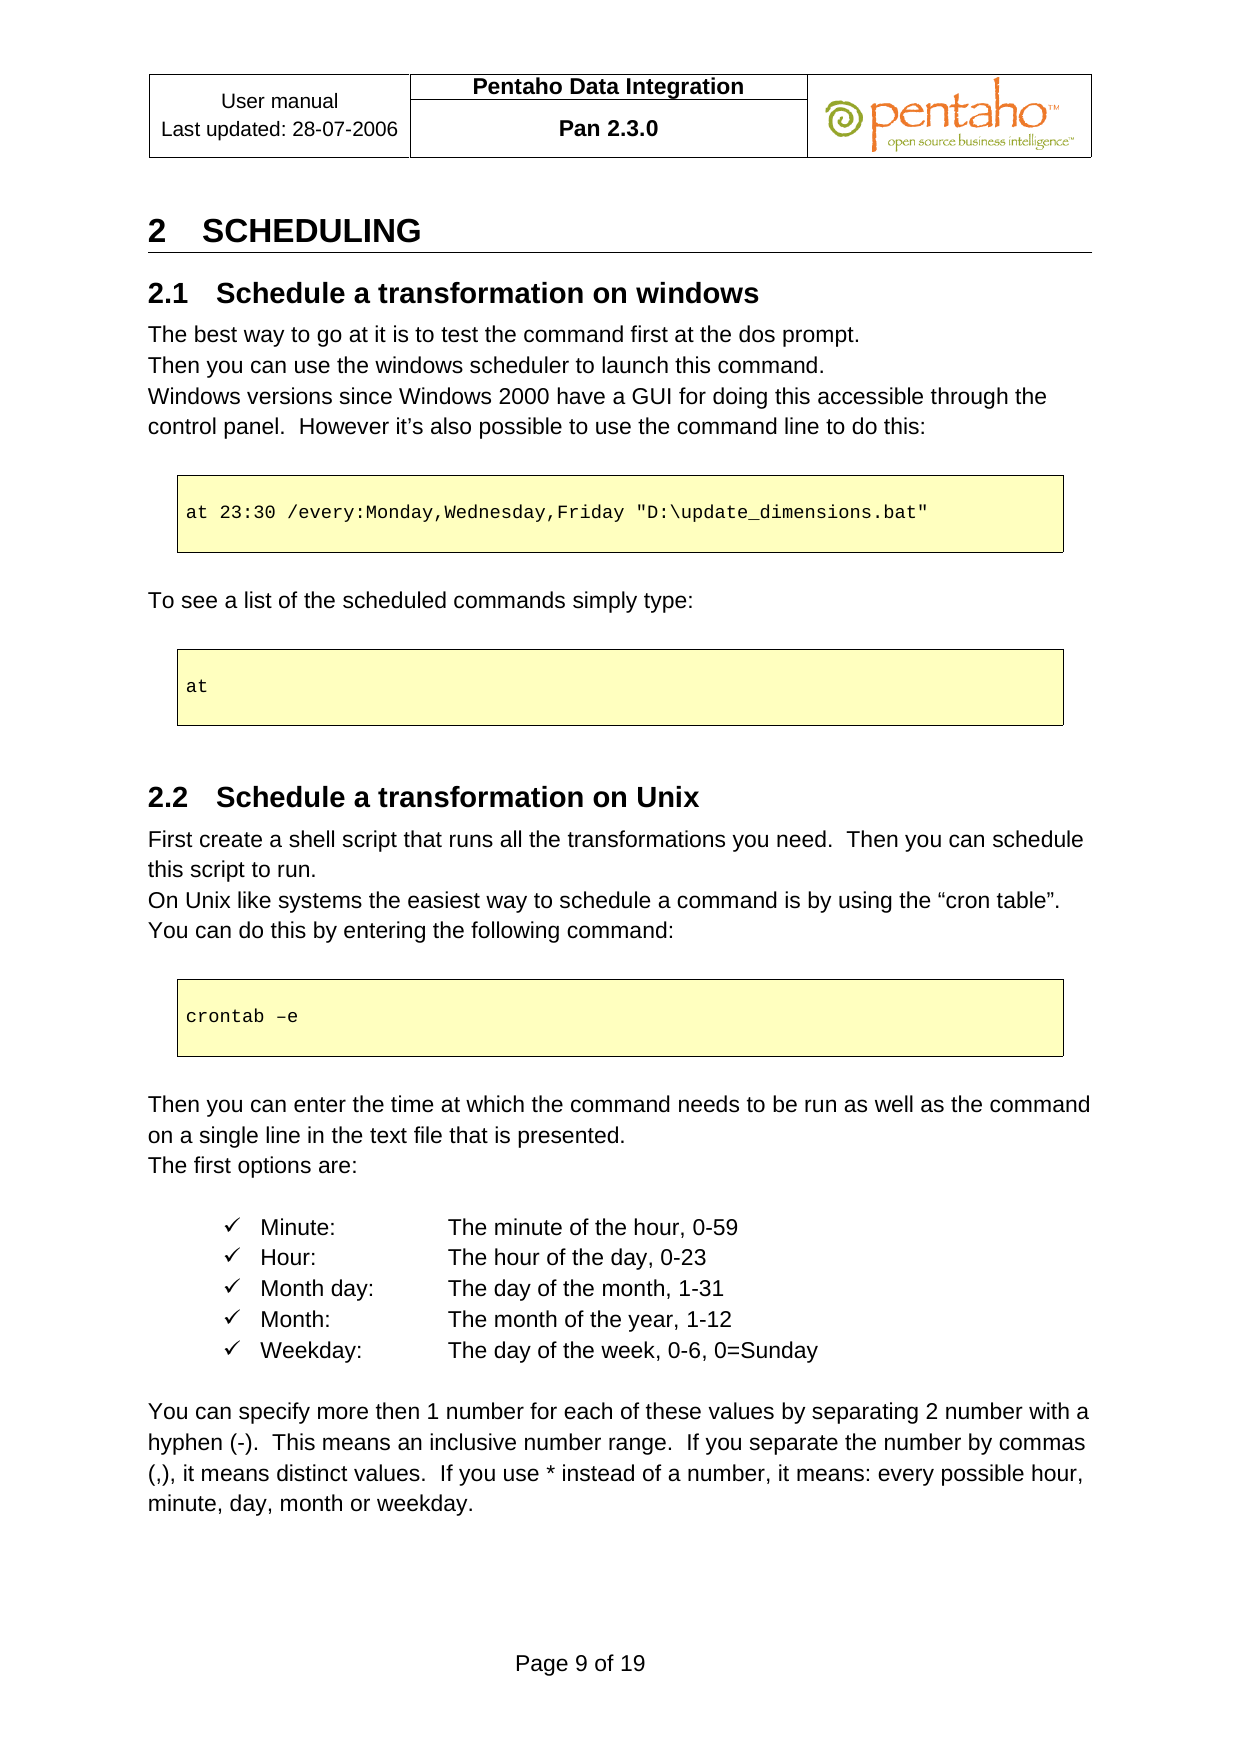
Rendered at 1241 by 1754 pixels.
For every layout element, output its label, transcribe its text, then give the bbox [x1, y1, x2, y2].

list Minute: The minute of the hour, 0-59 [223, 1214, 1092, 1240]
list Hour: The hour of the day, 0-23 [223, 1245, 1092, 1271]
text crontab –e [178, 1005, 1063, 1028]
text You can specify more then 1 number for each of these values by separating 2 number with a hyphen (-). This means an inclusive number range. If you separate the number by commas (,), it means distinct values. If you use * instead of a number, it means: every possible hour, minute, day, month or weekday. [148, 1399, 1092, 1516]
text To see a list of the scheduled commands simply type: [148, 588, 1092, 613]
text at 23:30 /every:Monday,Wednesday,Friday "D:\update_dimensions.bat" [178, 501, 1063, 524]
subtitle Scheduling [148, 213, 1092, 252]
text at [178, 674, 1063, 698]
text First create a shell script that runs all the transformations you need. Then you can schedule this script to run. [148, 826, 1092, 882]
subtitle Schedule a transformation on Unix [148, 781, 1092, 814]
list Month: The month of the year, 1-12 [223, 1307, 1092, 1332]
list Month day: The day of the month, 1-31 [223, 1276, 1092, 1302]
text The best way to go at it is to test the command first at the dos prompt. [148, 322, 1092, 348]
text The first options are: [148, 1153, 1092, 1178]
text On Unix like systems the easiest way to schedule a command is by using the “cron table”. You can do this by entering the following command: [148, 887, 1092, 944]
subtitle Schedule a transformation on windows [148, 277, 1092, 310]
text Then you can enter the time at which the command needs to be run as well as the command on a single line in the text file that is presented. [148, 1092, 1092, 1148]
text Windows versions since Windows 2000 have a GUI for doing this accessible through the control panel. However it’s also possible to use the command line to do this: [148, 383, 1092, 439]
list Weekday: The day of the week, 0-6, 0=Sunday [223, 1337, 1092, 1363]
text Then you can use the windows scheduler to launch this command. [148, 353, 1092, 378]
